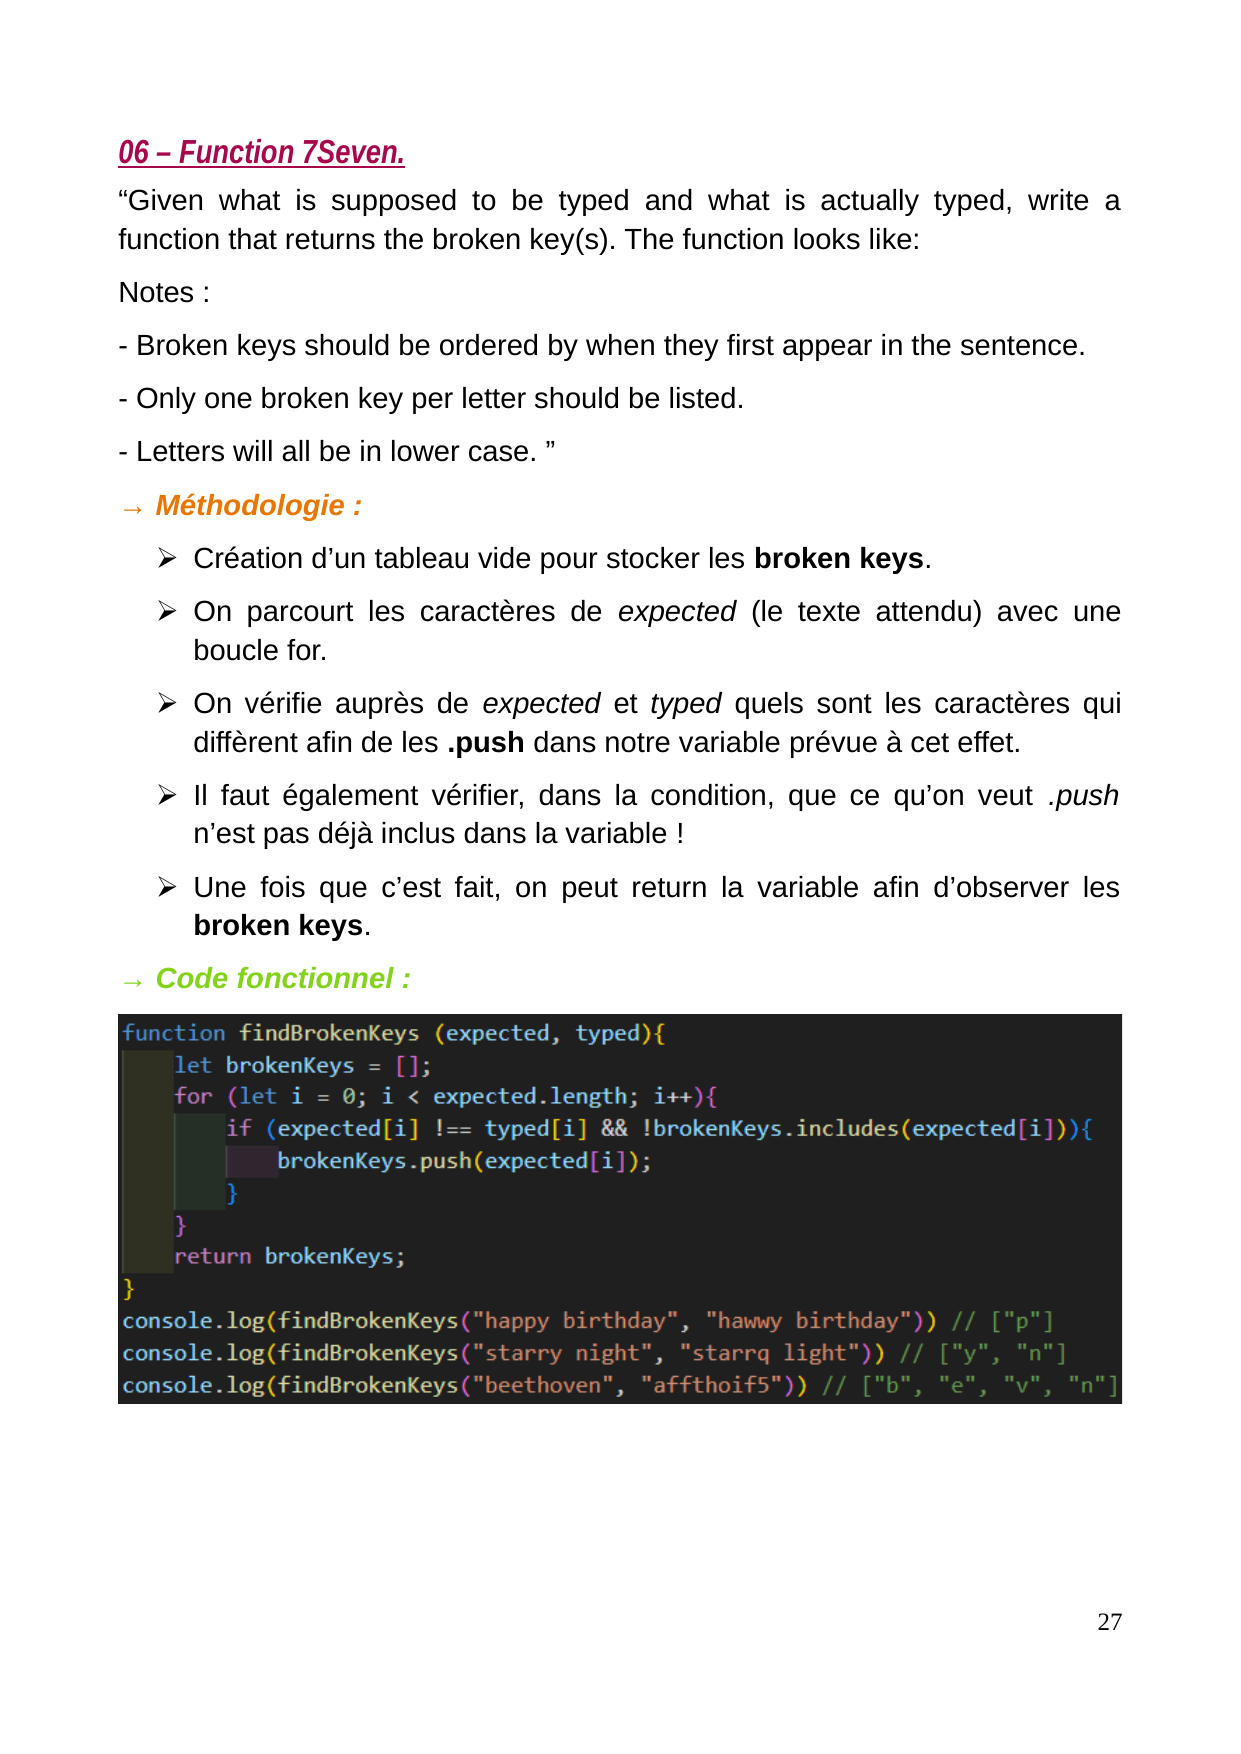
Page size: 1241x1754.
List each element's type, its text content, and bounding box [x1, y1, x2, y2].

list On vérifie auprès de expected et typed quels sont les caractères qui diffèrent afin de les .push dans notre variable prévue à cet effet. [156, 686, 1122, 758]
text - Broken keys should be ordered by when they first appear in the sentence. [118, 328, 1122, 362]
list Il faut également vérifier, dans la condition, que ce qu’on veut .push n’est pas déjà inclus dans la variable ! [156, 778, 1122, 850]
text - Letters will all be in lower case. ” [118, 434, 1122, 468]
text - Only one broken key per letter should be listed. [118, 381, 1122, 415]
subtitle 06 – Function 7Seven. [118, 133, 1122, 171]
text → Méthodologie : [118, 488, 1122, 521]
list On parcourt les caractères de expected (le texte attendu) avec une boucle for. [156, 594, 1122, 666]
text → Code fonctionnel : [118, 962, 1122, 995]
text Notes : [118, 275, 1122, 309]
picture [118, 1014, 1123, 1404]
text “Given what is supposed to be typed and what is actually typed, write a function that returns the broken key(s). The function looks like: [118, 183, 1122, 256]
list Une fois que c’est fait, on peut return la variable afin d’observer les broken keys. [156, 870, 1122, 942]
list Création d’un tableau vide pour stocker les broken keys. [156, 541, 1122, 574]
